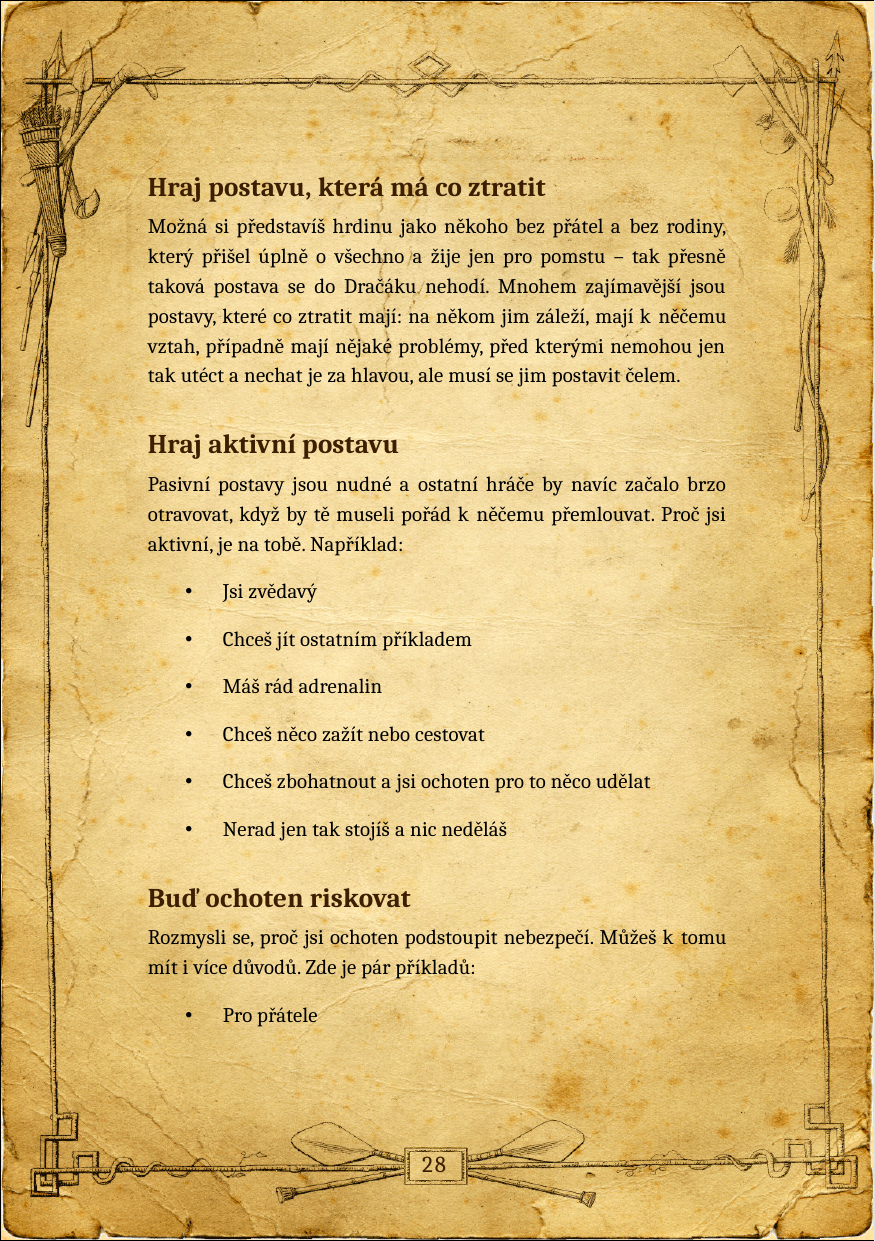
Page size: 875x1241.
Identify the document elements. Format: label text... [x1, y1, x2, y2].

subtitle Hraj aktivní postavu [148, 429, 726, 461]
subtitle Buď ochoten riskovat [148, 883, 726, 914]
text Možná si představíš hrdinu jako někoho bez přátel a⁠ bez rodiny, který přišel úplně o⁠ všechno a⁠ žije jen pro pomstu – tak přesně taková postava se do Dračáku nehodí. Mnohem zajímavější jsou postavy, které co ztratit mají: na někom jim záleží, mají k⁠ něčemu vztah, případně mají nějaké problémy, před kterými nemohou jen tak utéct a⁠ nechat je za hlavou, ale musí se jim postavit čelem. [148, 215, 726, 388]
list Chceš zbohatnout a⁠ jsi ochoten pro to něco udělat [185, 770, 726, 794]
list Jsi zvědavý [185, 580, 726, 604]
list Chceš jít ostatním příkladem [185, 627, 726, 651]
list Chceš něco zažít nebo cestovat [185, 723, 726, 747]
picture [1, 1, 874, 1240]
list Nerad jen tak stojíš a⁠ nic neděláš [185, 818, 726, 842]
list Máš rád adrenalin [185, 675, 726, 699]
text Rozmysli se, proč jsi ochoten podstoupit nebezpečí. Můžeš k⁠ tomu mít i⁠ více důvodů. Zde je pár příkladů: [148, 926, 726, 980]
list Pro přátele [185, 1003, 726, 1027]
text Pasivní postavy jsou nudné a⁠ ostatní hráče by navíc začalo brzo otravovat, když by tě museli pořád k⁠ něčemu přemlouvat. Proč jsi aktivní, je na tobě. Například: [148, 472, 726, 556]
subtitle Hraj postavu, která má co ztratit [148, 172, 726, 203]
